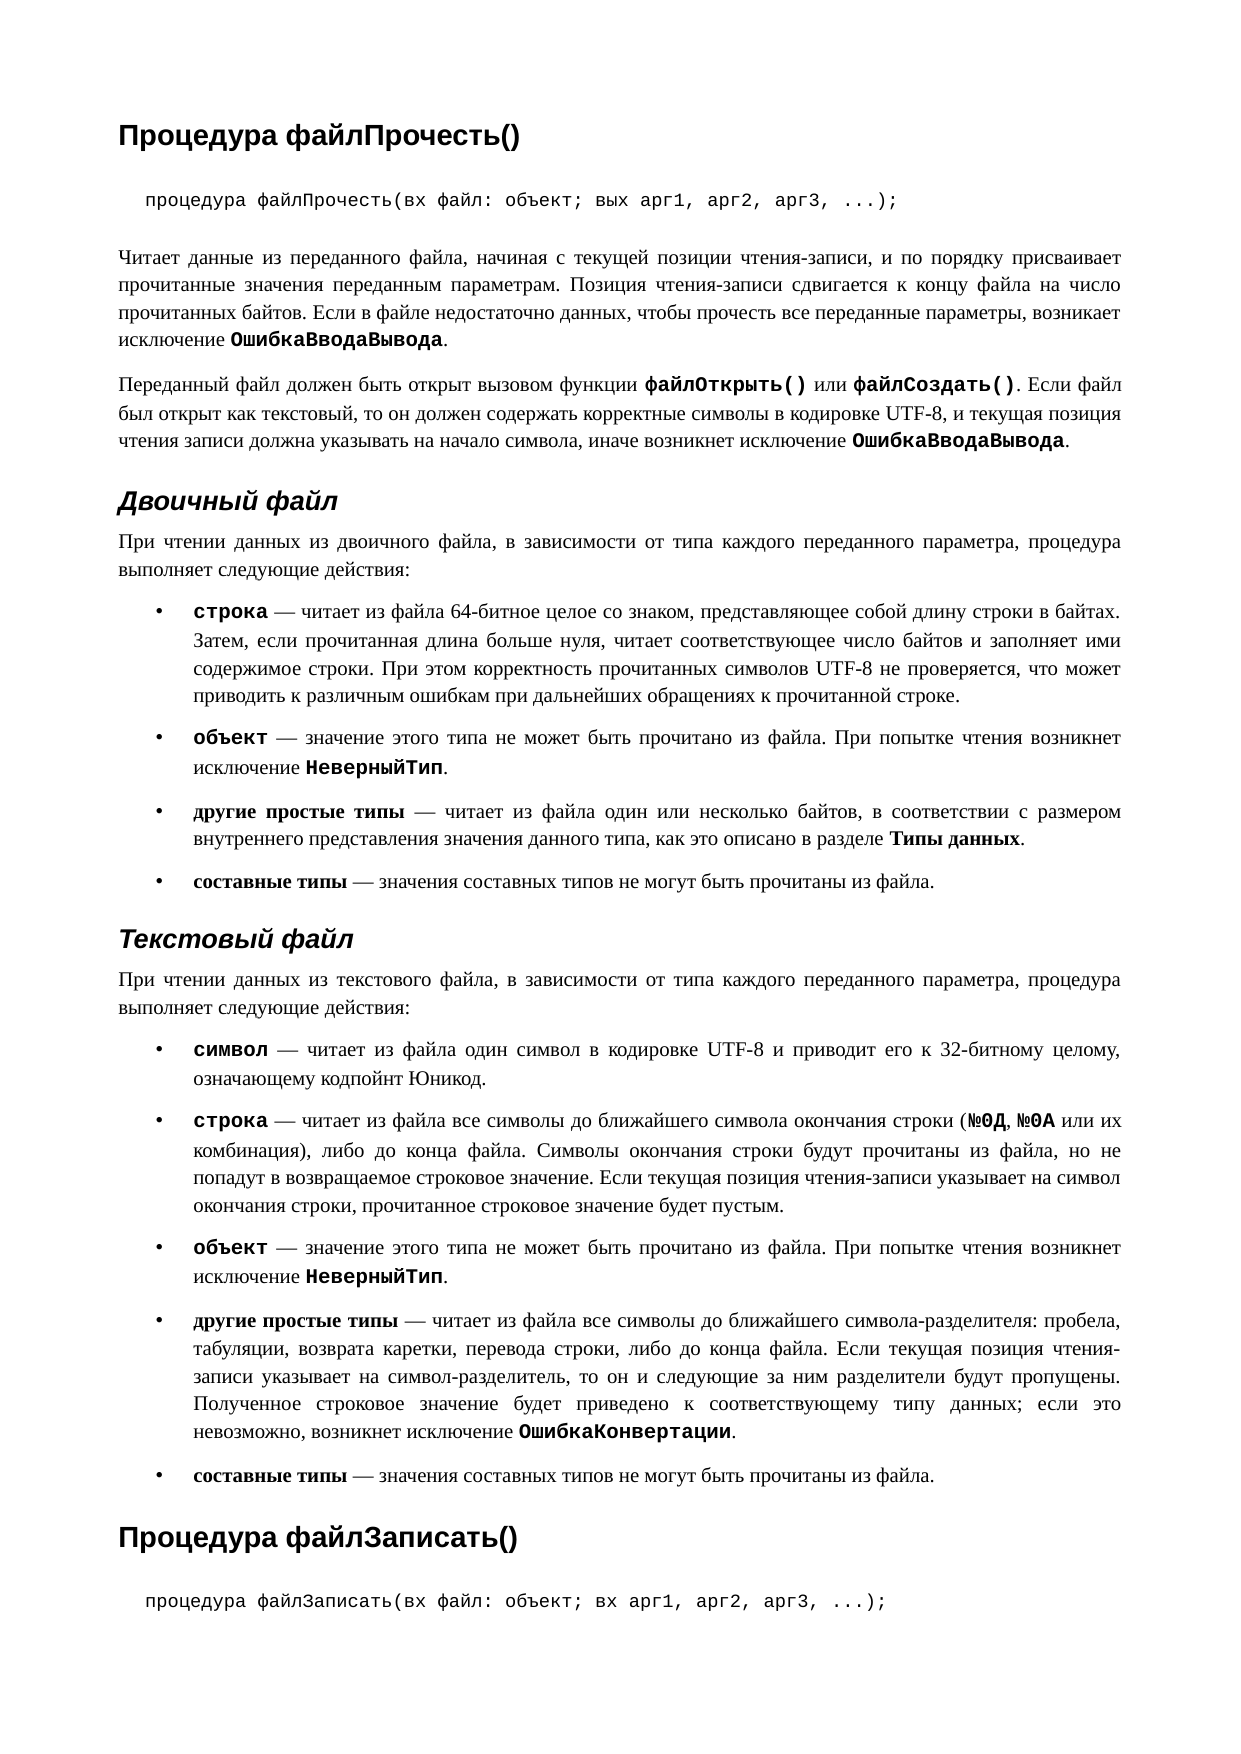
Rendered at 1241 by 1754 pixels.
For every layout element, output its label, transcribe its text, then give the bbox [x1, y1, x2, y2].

text Читает данные из переданного файла, начиная с текущей позиции чтения-записи, и по порядку присваивает прочитанные значения переданным параметрам. Позиция чтения-записи сдвигается к концу файла на число прочитанных байтов. Если в файле недостаточно данных, чтобы прочесть все переданные параметры, возникает исключение ОшибкаВводаВывода. [118, 244, 1122, 353]
list объект — значение этого типа не может быть прочитано из файла. При попытке чтения возникнет исключение НеверныйТип. [156, 725, 1122, 780]
subtitle Процедура файлПрочесть() [118, 118, 1122, 152]
subtitle Процедура файлЗаписать() [118, 1520, 1122, 1553]
list строка — читает из файла 64-битное целое со знаком, представляющее собой длину строки в байтах. Затем, если прочитанная длина больше нуля, читает соответствующее число байтов и заполняет ими содержимое строки. При этом корректность прочитанных символов UTF-8 не проверяется, что может приводить к различным ошибкам при дальнейших обращениях к прочитанной строке. [156, 599, 1122, 707]
list составные типы — значения составных типов не могут быть прочитаны из файла. [156, 1463, 1122, 1487]
list строка — читает из файла все символы до ближайшего символа окончания строки (№0Д, №0А или их комбинация), либо до конца файла. Символы окончания строки будут прочитаны из файла, но не попадут в возвращаемое строковое значение. Если текущая позиция чтения-записи указывает на символ окончания строки, прочитанное строковое значение будет пустым. [156, 1108, 1122, 1217]
list другие простые типы — читает из файла все символы до ближайшего символа-разделителя: пробела, табуляции, возврата каретки, перевода строки, либо до конца файла. Если текущая позиция чтения-записи указывает на символ-разделитель, то он и следующие за ним разделители будут пропущены. Полученное строковое значение будет приведено к соответствующему типу данных; если это невозможно, возникнет исключение ОшибкаКонвертации. [156, 1308, 1122, 1444]
text Переданный файл должен быть открыт вызовом функции файлОткрыть() или файлСоздать(). Если файл был открыт как текстовый, то он должен содержать корректные символы в кодировке UTF-8, и текущая позиция чтения записи должна указывать на начало символа, иначе возникнет исключение ОшибкаВводаВывода. [118, 372, 1122, 454]
text При чтении данных из текстового файла, в зависимости от типа каждого переданного параметра, процедура выполняет следующие действия: [118, 967, 1122, 1019]
subtitle Двоичный файл [118, 485, 1122, 516]
list символ — читает из файла один символ в кодировке UTF-8 и приводит его к 32-битному целому, означающему кодпойнт Юникод. [156, 1037, 1122, 1090]
text При чтении данных из двоичного файла, в зависимости от типа каждого переданного параметра, процедура выполняет следующие действия: [118, 529, 1122, 581]
list другие простые типы — читает из файла один или несколько байтов, в соответствии с размером внутреннего представления значения данного типа, как это описано в разделе Типы данных. [156, 799, 1122, 850]
list составные типы — значения составных типов не могут быть прочитаны из файла. [156, 868, 1122, 893]
text процедура файлПрочесть(вх файл: объект; вых арг1, арг2, арг3, ...); [136, 182, 1104, 221]
subtitle Текстовый файл [118, 923, 1122, 954]
text процедура файлЗаписать(вх файл: объект; вх арг1, арг2, арг3, ...); [136, 1583, 1104, 1622]
list объект — значение этого типа не может быть прочитано из файла. При попытке чтения возникнет исключение НеверныйТип. [156, 1235, 1122, 1290]
